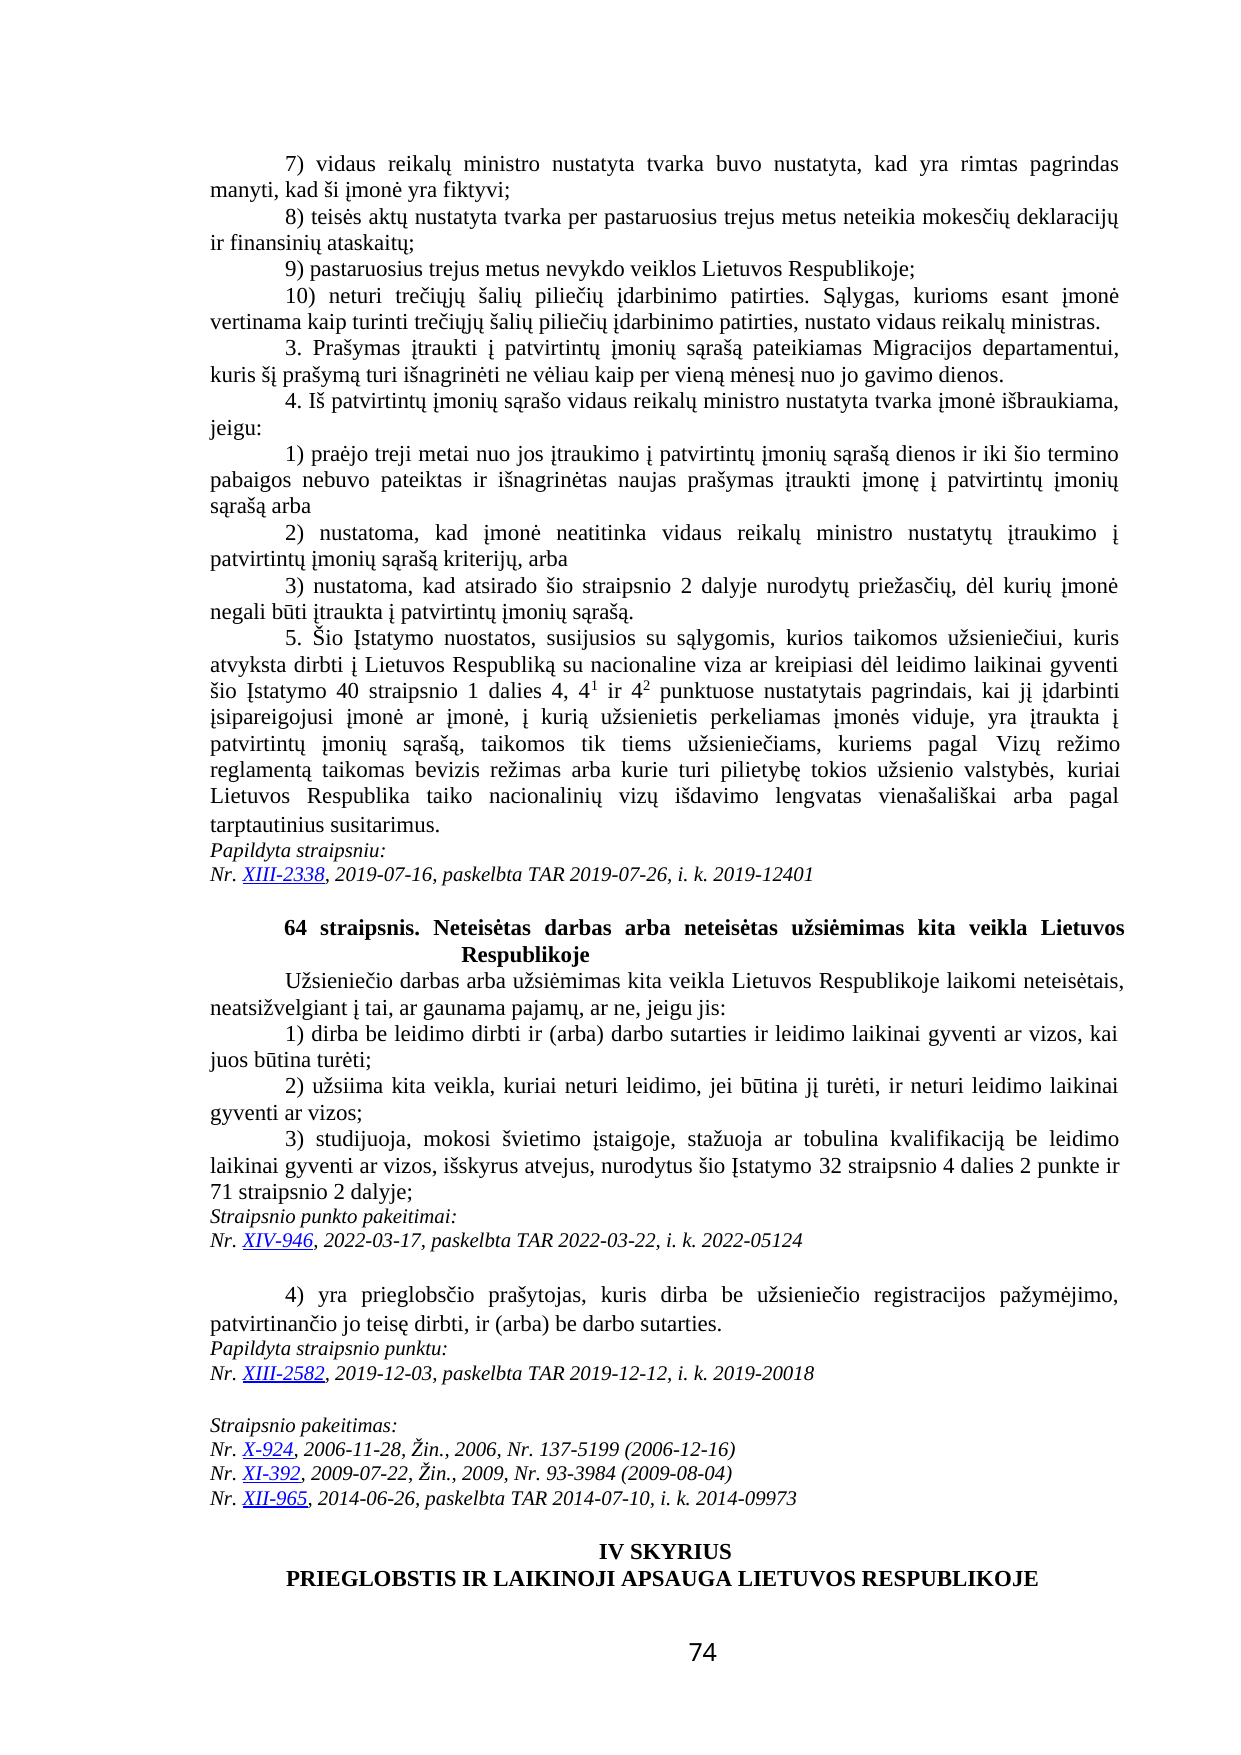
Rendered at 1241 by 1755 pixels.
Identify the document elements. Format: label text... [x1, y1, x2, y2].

text 2) nustatoma, kad įmonė neatitinka vidaus reikalų ministro nustatytų įtraukimo į patvirtintų įmonių sąrašą kriterijų, arba [210, 519, 1120, 572]
text Papildyta straipsniu: [210, 838, 1120, 862]
text Nr. X-924, 2006-11-28, Žin., 2006, Nr. 137-5199 (2006-12-16) [210, 1437, 1120, 1461]
text Nr. XII-965, 2014-06-26, paskelbta TAR 2014-07-10, i. k. 2014-09973 [210, 1485, 1120, 1509]
text Nr. XIII-2338, 2019-07-16, paskelbta TAR 2019-07-26, i. k. 2019-12401 [210, 862, 1120, 886]
text 8) teisės aktų nustatyta tvarka per pastaruosius trejus metus neteikia mokesčių deklaracijų ir finansinių ataskaitų; [210, 203, 1120, 255]
text IV SKYRIUS [210, 1538, 1120, 1564]
text Užsieniečio darbas arba užsiėmimas kita veikla Lietuvos Respublikoje laikomi neteisėtais, neatsižvelgiant į tai, ar gaunama pajamų, ar ne, jeigu jis: [210, 967, 1126, 1020]
text 10) neturi trečiųjų šalių piliečių įdarbinimo patirties. Sąlygas, kurioms esant įmonė vertinama kaip turinti trečiųjų šalių piliečių įdarbinimo patirties, nustato vidaus reikalų ministras. [210, 282, 1120, 334]
text 3) studijuoja, mokosi švietimo įstaigoje, stažuoja ar tobulina kvalifikaciją be leidimo laikinai gyventi ar vizos, išskyrus atvejus, nurodytus šio Įstatymo 32 straipsnio 4 dalies 2 punkte ir 71 straipsnio 2 dalyje; [210, 1125, 1120, 1204]
text 5. Šio Įstatymo nuostatos, susijusios su sąlygomis, kurios taikomos užsieniečiui, kuris atvyksta dirbti į Lietuvos Respubliką su nacionaline viza ar kreipiasi dėl leidimo laikinai gyventi šio Įstatymo 40 straipsnio 1 dalies 4, 41 ir 42 punktuose nustatytais pagrindais, kai jį įdarbinti įsipareigojusi įmonė ar įmonė, į kurią užsienietis perkeliamas įmonės viduje, yra įtraukta į patvirtintų įmonių sąrašą, taikomos tik tiems užsieniečiams, kuriems pagal Vizų režimo reglamentą taikomas bevizis režimas arba kurie turi pilietybę tokios užsienio valstybės, kuriai Lietuvos Respublika taiko nacionalinių vizų išdavimo lengvatas vienašališkai arba pagal tarptautinius susitarimus. [210, 624, 1120, 838]
text 4. Iš patvirtintų įmonių sąrašo vidaus reikalų ministro nustatyta tvarka įmonė išbraukiama, jeigu: [210, 387, 1120, 440]
text Straipsnio punkto pakeitimai: [210, 1204, 1120, 1228]
text Nr. XIII-2582, 2019-12-03, paskelbta TAR 2019-12-12, i. k. 2019-20018 [210, 1360, 1120, 1384]
text 3) nustatoma, kad atsirado šio straipsnio 2 dalyje nurodytų priežasčių, dėl kurių įmonė negali būti įtraukta į patvirtintų įmonių sąrašą. [210, 572, 1120, 624]
text 2) užsiima kita veikla, kuriai neturi leidimo, jei būtina jį turėti, ir neturi leidimo laikinai gyventi ar vizos; [210, 1073, 1120, 1125]
text 7) vidaus reikalų ministro nustatyta tvarka buvo nustatyta, kad yra rimtas pagrindas manyti, kad ši įmonė yra fiktyvi; [210, 150, 1120, 203]
text 1) dirba be leidimo dirbti ir (arba) darbo sutarties ir leidimo laikinai gyventi ar vizos, kai juos būtina turėti; [210, 1020, 1120, 1073]
text Nr. XIV-946, 2022-03-17, paskelbta TAR 2022-03-22, i. k. 2022-05124 [210, 1228, 1120, 1252]
text Nr. XI-392, 2009-07-22, Žin., 2009, Nr. 93-3984 (2009-08-04) [210, 1461, 1120, 1485]
text Straipsnio pakeitimas: [210, 1413, 1120, 1437]
text 9) pastaruosius trejus metus nevykdo veiklos Lietuvos Respublikoje; [210, 255, 1120, 282]
text 4) yra prieglobsčio prašytojas, kuris dirba be užsieniečio registracijos pažymėjimo, patvirtinančio jo teisę dirbti, ir (arba) be darbo sutarties. [210, 1281, 1120, 1336]
text 64 straipsnis. Neteisėtas darbas arba neteisėtas užsiėmimas kita veikla Lietuvos Respublikoje [284, 914, 1126, 967]
text 1) praėjo treji metai nuo jos įtraukimo į patvirtintų įmonių sąrašą dienos ir iki šio termino pabaigos nebuvo pateiktas ir išnagrinėtas naujas prašymas įtraukti įmonę į patvirtintų įmonių sąrašą arba [210, 440, 1120, 519]
text PRIEGLOBSTIS IR LAIKINOJI APSAUGA LIETUVOS RESPUBLIKOJE [210, 1564, 1120, 1591]
text Papildyta straipsnio punktu: [210, 1336, 1120, 1360]
text 3. Prašymas įtraukti į patvirtintų įmonių sąrašą pateikiamas Migracijos departamentui, kuris šį prašymą turi išnagrinėti ne vėliau kaip per vieną mėnesį nuo jo gavimo dienos. [210, 334, 1120, 387]
